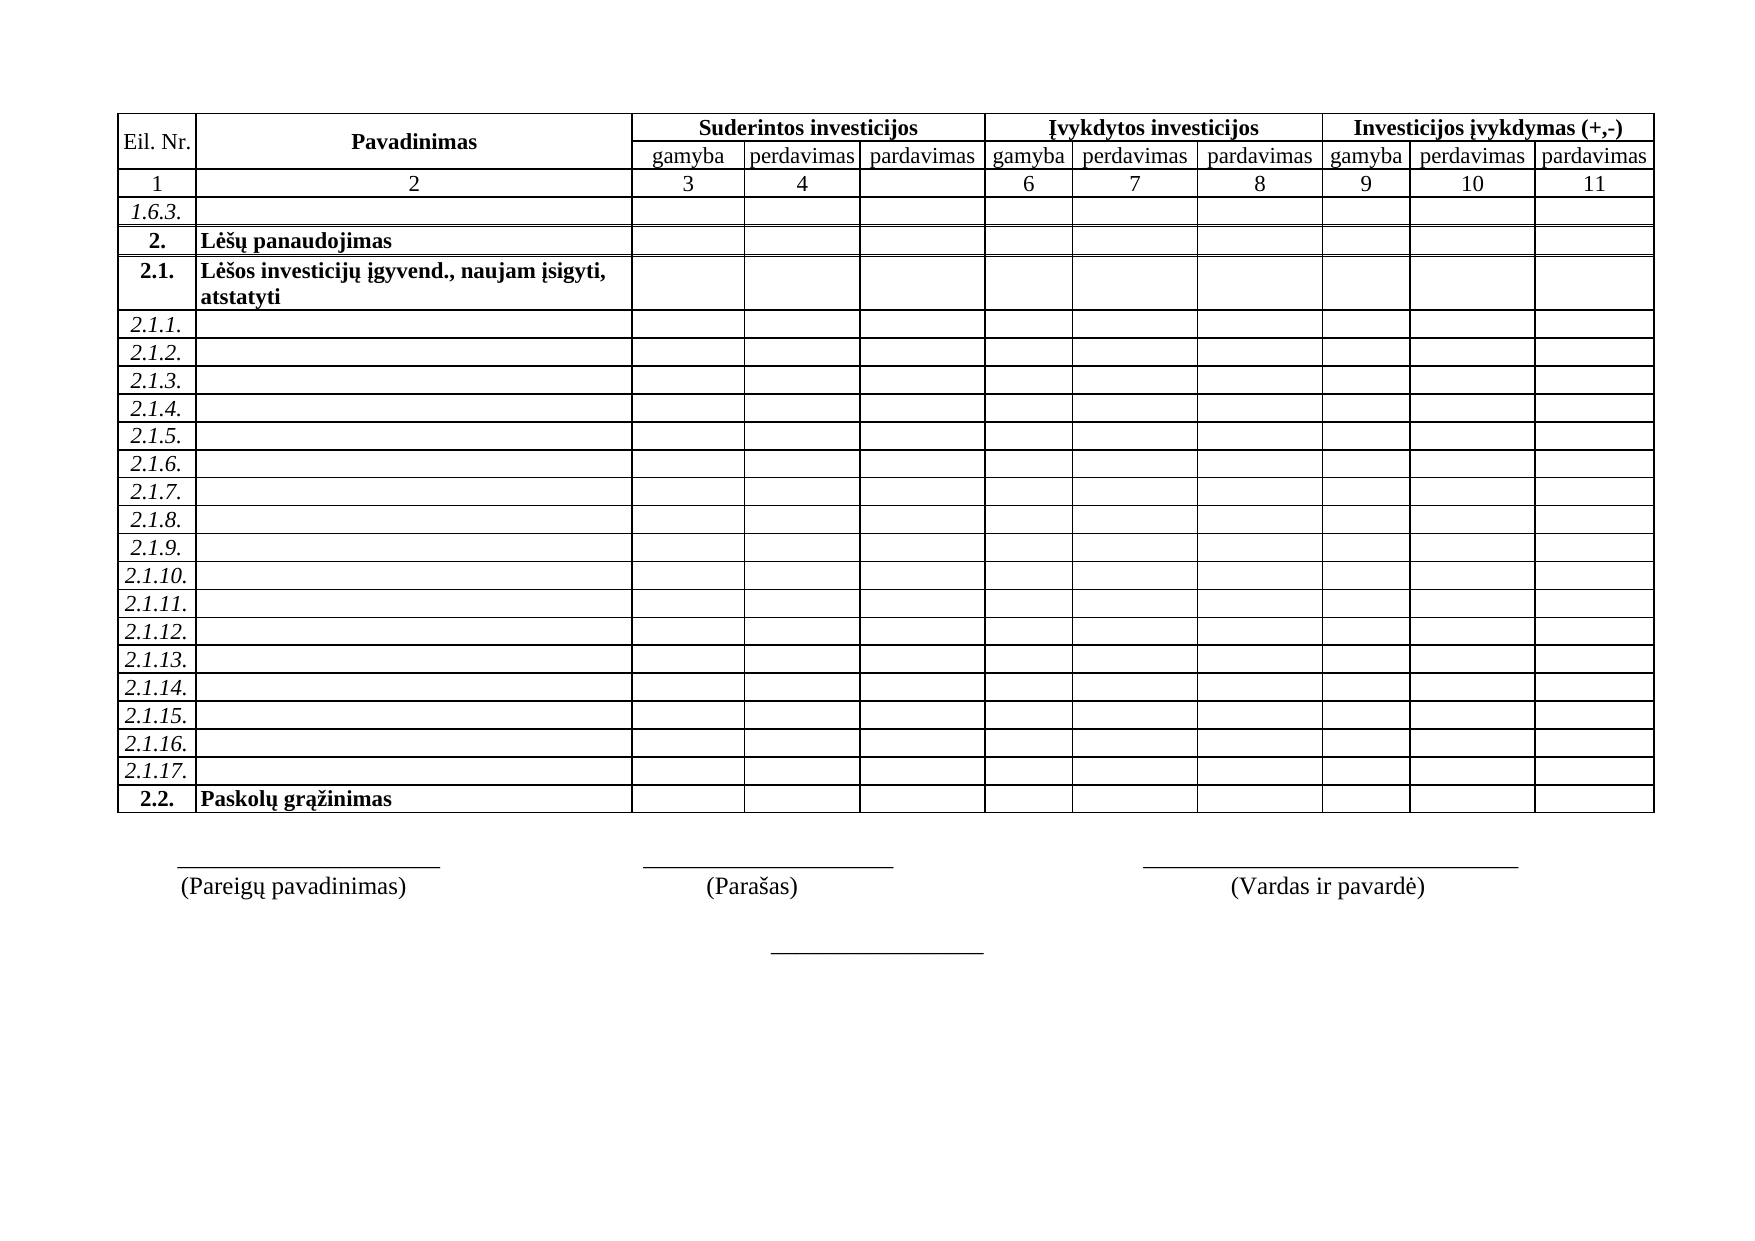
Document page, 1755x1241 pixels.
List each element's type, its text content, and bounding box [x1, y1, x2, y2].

table_cell [633, 786, 744, 812]
table_cell [1073, 339, 1197, 365]
table_cell [986, 198, 1072, 224]
table_cell [1198, 506, 1322, 533]
table_cell [745, 506, 859, 533]
table_cell [197, 423, 631, 449]
table_cell 2.1.3. [119, 367, 195, 393]
table_cell 2.1.15. [119, 702, 195, 728]
table_cell 2.1.9. [119, 534, 195, 561]
table_cell [986, 395, 1072, 421]
table_cell gamyba [1323, 142, 1409, 168]
table_cell [1198, 311, 1322, 337]
table_cell [197, 367, 631, 393]
table_cell [861, 395, 984, 421]
table_cell [1323, 590, 1409, 616]
table_cell [1198, 198, 1322, 224]
table_cell [1198, 478, 1322, 505]
table_cell [986, 478, 1072, 505]
table_cell [1411, 198, 1534, 224]
table_cell [197, 758, 631, 784]
table_cell [1323, 562, 1409, 588]
table_cell [1073, 395, 1197, 421]
table_cell [745, 562, 859, 588]
table_cell [745, 198, 859, 224]
table_cell [745, 786, 859, 812]
table_cell [197, 674, 631, 700]
table_cell [197, 702, 631, 728]
table_cell [861, 198, 984, 224]
table_cell [1073, 646, 1197, 672]
table_cell [1411, 339, 1534, 365]
table_cell [986, 702, 1072, 728]
table_cell [633, 674, 744, 700]
table_cell [1323, 311, 1409, 337]
table_cell [197, 590, 631, 616]
table_cell [1323, 758, 1409, 784]
table_cell [1323, 786, 1409, 812]
table_cell [633, 758, 744, 784]
table_cell [861, 311, 984, 337]
table_cell [633, 646, 744, 672]
table_cell 9 [1323, 170, 1409, 196]
table_cell [197, 311, 631, 337]
table_cell [1198, 534, 1322, 561]
table_cell [1536, 339, 1653, 365]
table_cell [633, 257, 744, 309]
table_cell [633, 506, 744, 533]
table_cell [1198, 758, 1322, 784]
table_cell [1073, 367, 1197, 393]
table_cell [1198, 423, 1322, 449]
table_cell [745, 702, 859, 728]
table_header Eil. Nr. [119, 114, 195, 168]
table_cell 10 [1411, 170, 1534, 196]
table_cell [745, 730, 859, 756]
table_cell [1411, 367, 1534, 393]
table_cell [1198, 451, 1322, 477]
table_cell [745, 646, 859, 672]
table_cell [986, 562, 1072, 588]
table_cell [1411, 786, 1534, 812]
table_cell [861, 646, 984, 672]
table_cell [986, 730, 1072, 756]
table_cell [633, 311, 744, 337]
table_cell [861, 451, 984, 477]
table_cell [861, 534, 984, 561]
table_cell [1411, 618, 1534, 644]
table_cell [861, 257, 984, 309]
table_cell [197, 395, 631, 421]
table_cell [1411, 534, 1534, 561]
table_cell [1411, 423, 1534, 449]
table_cell 2. [119, 227, 195, 253]
table_cell [986, 758, 1072, 784]
table_cell [745, 367, 859, 393]
table_cell [1323, 395, 1409, 421]
table_cell 2.1.10. [119, 562, 195, 588]
table_cell [1073, 758, 1197, 784]
table_cell [1536, 198, 1653, 224]
table_cell [1198, 646, 1322, 672]
table_cell [1536, 758, 1653, 784]
table_cell [1073, 702, 1197, 728]
table_cell [861, 618, 984, 644]
table_cell [1073, 674, 1197, 700]
table_cell [1411, 395, 1534, 421]
table_cell [197, 730, 631, 756]
table_header Investicijos įvykdymas (+,-) [1323, 114, 1653, 140]
table_cell [633, 367, 744, 393]
table_cell [861, 590, 984, 616]
table_cell 2.1.5. [119, 423, 195, 449]
table_cell [986, 227, 1072, 253]
table_cell [986, 339, 1072, 365]
table_cell [1323, 674, 1409, 700]
table_cell [1411, 730, 1534, 756]
table_cell 2.1.6. [119, 451, 195, 477]
table_cell [633, 618, 744, 644]
table_cell [1536, 227, 1653, 253]
table_cell [986, 618, 1072, 644]
table_cell [1198, 367, 1322, 393]
table_cell [1536, 367, 1653, 393]
table_cell [633, 395, 744, 421]
table_cell 8 [1198, 170, 1322, 196]
table_cell [197, 506, 631, 533]
table_cell [861, 367, 984, 393]
table_cell [986, 506, 1072, 533]
table_cell 2.1.4. [119, 395, 195, 421]
table_cell [1198, 730, 1322, 756]
table_cell [745, 311, 859, 337]
table_cell [197, 198, 631, 224]
table_cell [1323, 618, 1409, 644]
table_cell [1536, 311, 1653, 337]
table_cell pardavimas [1198, 142, 1322, 168]
table_cell 2.1.14. [119, 674, 195, 700]
table_cell [861, 702, 984, 728]
table_cell [986, 451, 1072, 477]
table_cell [1411, 674, 1534, 700]
table_cell [1536, 590, 1653, 616]
table_cell [1198, 257, 1322, 309]
table_cell [633, 451, 744, 477]
table_cell [745, 423, 859, 449]
table_cell [986, 646, 1072, 672]
table_cell [1411, 227, 1534, 253]
table_cell [986, 257, 1072, 309]
table_cell [1536, 506, 1653, 533]
table_cell 2.1.1. [119, 311, 195, 337]
table_cell [1323, 702, 1409, 728]
table_cell [1323, 451, 1409, 477]
text _____________________ ____________________ ______________________________ [118, 842, 1636, 871]
table_cell Lėšos investicijų įgyvend., naujam įsigyti, atstatyti [197, 257, 631, 309]
table_cell [1073, 198, 1197, 224]
table_cell [986, 311, 1072, 337]
table_cell [1536, 674, 1653, 700]
table_cell [1536, 478, 1653, 505]
table_cell [197, 534, 631, 561]
table_cell [1198, 395, 1322, 421]
text _________________ [118, 928, 1636, 957]
table_cell [1536, 562, 1653, 588]
table_cell [861, 786, 984, 812]
table_cell pardavimas [1536, 142, 1653, 168]
table_cell [1323, 227, 1409, 253]
table_cell [745, 227, 859, 253]
table_cell [1323, 257, 1409, 309]
table_cell [1198, 562, 1322, 588]
table_cell [197, 562, 631, 588]
table_cell 2.1. [119, 257, 195, 309]
table_cell [633, 562, 744, 588]
table_cell [1073, 257, 1197, 309]
table_cell [1536, 395, 1653, 421]
table_cell [1323, 646, 1409, 672]
table_cell [1198, 590, 1322, 616]
table_cell [1073, 227, 1197, 253]
table_cell [633, 227, 744, 253]
table_header Pavadinimas [197, 114, 631, 168]
table_cell [1536, 646, 1653, 672]
table_cell [986, 367, 1072, 393]
table_cell [861, 170, 984, 196]
table_cell [1411, 758, 1534, 784]
text (Pareigų pavadinimas) (Parašas) (Vardas ir pavardė) [118, 871, 1636, 900]
table_cell [986, 423, 1072, 449]
table_cell [986, 674, 1072, 700]
table_cell [197, 451, 631, 477]
table_cell [986, 786, 1072, 812]
table_cell [1411, 562, 1534, 588]
table_cell [861, 423, 984, 449]
table_header Įvykdytos investicijos [986, 114, 1322, 140]
table_cell [633, 590, 744, 616]
table_cell [745, 758, 859, 784]
table_cell [745, 478, 859, 505]
table_cell [1073, 534, 1197, 561]
table_cell [1536, 618, 1653, 644]
table_cell 2.1.2. [119, 339, 195, 365]
table_cell [633, 198, 744, 224]
table_header Suderintos investicijos [633, 114, 984, 140]
table_cell [1073, 618, 1197, 644]
table_cell [1536, 786, 1653, 812]
table_cell [1073, 730, 1197, 756]
table_cell pardavimas [861, 142, 984, 168]
table_cell [861, 562, 984, 588]
table_cell [986, 590, 1072, 616]
table_cell [861, 674, 984, 700]
table_cell [1536, 702, 1653, 728]
table_cell 2.1.16. [119, 730, 195, 756]
table_cell [1411, 506, 1534, 533]
table_cell [1198, 618, 1322, 644]
table_cell [1411, 590, 1534, 616]
table_cell [1323, 534, 1409, 561]
table_cell 4 [745, 170, 859, 196]
table_cell [861, 758, 984, 784]
table_cell [197, 646, 631, 672]
table_cell [745, 257, 859, 309]
table_cell [861, 227, 984, 253]
table_cell [1411, 478, 1534, 505]
table_cell 2.1.12. [119, 618, 195, 644]
table_cell [633, 339, 744, 365]
table_cell [745, 590, 859, 616]
table_cell [1411, 451, 1534, 477]
table_cell [1536, 534, 1653, 561]
table_cell [1536, 423, 1653, 449]
table_cell gamyba [986, 142, 1072, 168]
table_cell [745, 674, 859, 700]
table_cell 7 [1073, 170, 1197, 196]
table_cell 2.1.8. [119, 506, 195, 533]
table_cell [861, 730, 984, 756]
table_cell [1411, 702, 1534, 728]
table_cell Lėšų panaudojimas [197, 227, 631, 253]
table_cell perdavimas [1073, 142, 1197, 168]
table_cell [1198, 339, 1322, 365]
table_cell [1323, 339, 1409, 365]
table_cell [1411, 257, 1534, 309]
table_cell [745, 395, 859, 421]
table_cell [1073, 786, 1197, 812]
table_cell [1323, 198, 1409, 224]
table_cell [197, 478, 631, 505]
table_cell [1073, 451, 1197, 477]
table_cell [745, 534, 859, 561]
table_cell Paskolų grąžinimas [197, 786, 631, 812]
table_cell [1536, 257, 1653, 309]
table_cell 2.1.11. [119, 590, 195, 616]
table_cell [1073, 590, 1197, 616]
table_cell [633, 702, 744, 728]
table_cell 2.1.13. [119, 646, 195, 672]
table_cell [1198, 674, 1322, 700]
table_cell [197, 618, 631, 644]
table_cell [1073, 478, 1197, 505]
table_cell [1198, 786, 1322, 812]
table_cell [1073, 311, 1197, 337]
table_cell [861, 478, 984, 505]
table_cell 2.1.17. [119, 758, 195, 784]
table_cell [1198, 702, 1322, 728]
table_cell [1073, 506, 1197, 533]
table_cell [1411, 311, 1534, 337]
table_cell perdavimas [745, 142, 859, 168]
table_cell gamyba [633, 142, 744, 168]
table_cell [1323, 730, 1409, 756]
table_cell 6 [986, 170, 1072, 196]
table_cell [633, 534, 744, 561]
table_cell [633, 730, 744, 756]
table_cell [1073, 562, 1197, 588]
table_cell [1536, 451, 1653, 477]
table_cell perdavimas [1411, 142, 1534, 168]
table_cell 3 [633, 170, 744, 196]
table_cell 11 [1536, 170, 1653, 196]
table_cell 2.1.7. [119, 478, 195, 505]
table_cell [1198, 227, 1322, 253]
table_cell [861, 339, 984, 365]
table_cell [197, 339, 631, 365]
table_cell [1323, 478, 1409, 505]
table_cell [986, 534, 1072, 561]
table_cell [1323, 423, 1409, 449]
table_cell [633, 423, 744, 449]
table_cell [861, 506, 984, 533]
table_cell 1.6.3. [119, 198, 195, 224]
table_cell [1323, 367, 1409, 393]
table_cell [745, 618, 859, 644]
table_cell [1073, 423, 1197, 449]
table_cell 2.2. [119, 786, 195, 812]
table_cell [633, 478, 744, 505]
table_cell [745, 451, 859, 477]
table_cell [1323, 506, 1409, 533]
table_cell 2 [197, 170, 631, 196]
table_cell [745, 339, 859, 365]
table_cell [1411, 646, 1534, 672]
table_cell [1536, 730, 1653, 756]
table_cell 1 [119, 170, 195, 196]
